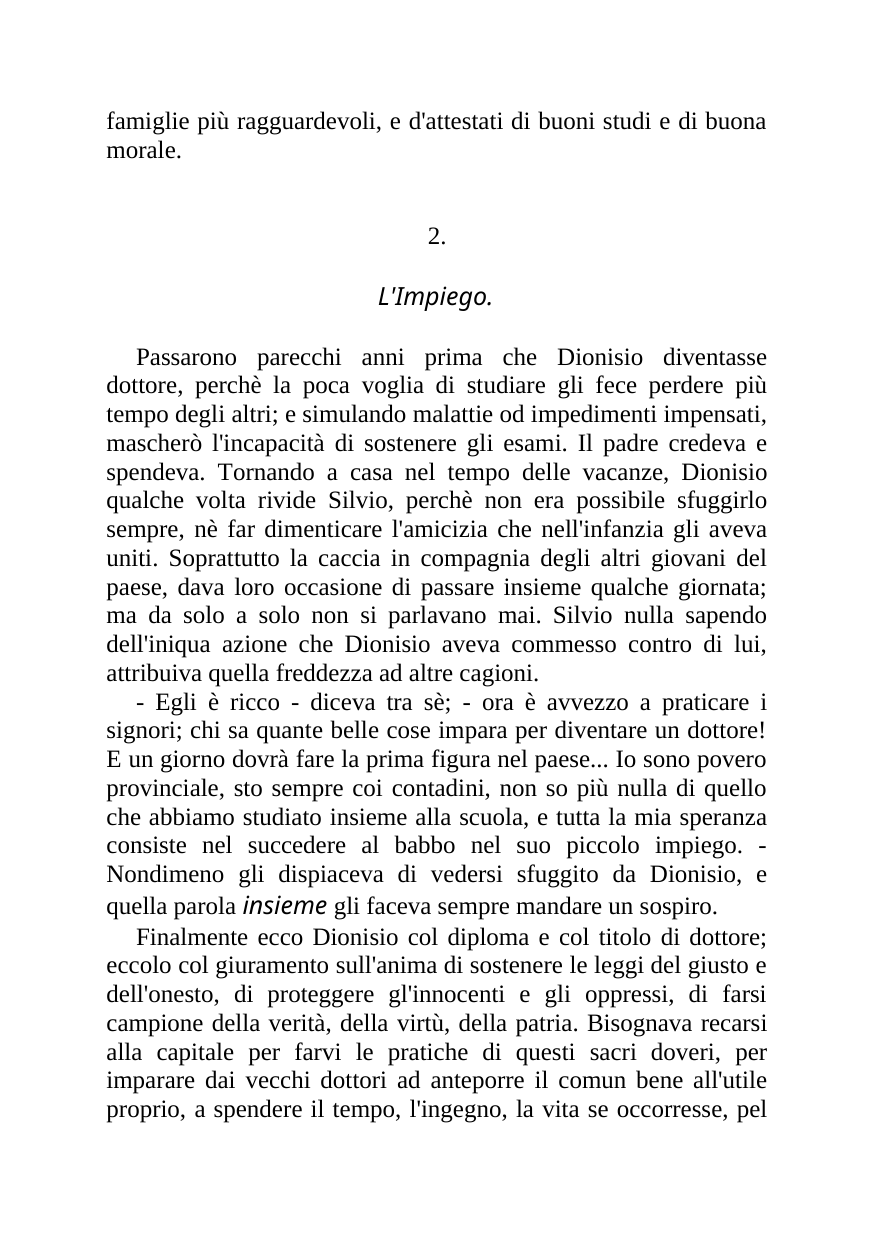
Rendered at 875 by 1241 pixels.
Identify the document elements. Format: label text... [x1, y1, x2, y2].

text 2. [106, 221, 768, 250]
text famiglie più ragguardevoli, e d'attestati di buoni studi e di buona morale. [106, 106, 768, 164]
text - Egli è ricco - diceva tra sè; - ora è avvezzo a praticare i signori; chi sa quante belle cose impara per diventare un dottore! E un giorno dovrà fare la prima figura nel paese... Io sono povero provinciale, sto sempre coi contadini, non so più nulla di quello che abbiamo studiato insieme alla scuola, e tutta la mia speranza consiste nel succedere al babbo nel suo piccolo impiego. - Nondimeno gli dispiaceva di vedersi sfuggito da Dionisio, e quella parola insieme gli faceva sempre mandare un sospiro. [106, 687, 768, 922]
text Passarono parecchi anni prima che Dionisio diventasse dottore, perchè la poca voglia di studiare gli fece perdere più tempo degli altri; e simulando malattie od impedimenti impensati, mascherò l'incapacità di sostenere gli esami. Il padre credeva e spendeva. Tornando a casa nel tempo delle vacanze, Dionisio qualche volta rivide Silvio, perchè non era possibile sfuggirlo sempre, nè far dimenticare l'amicizia che nell'infanzia gli aveva uniti. Soprattutto la caccia in compagnia degli altri giovani del paese, dava loro occasione di passare insieme qualche giornata; ma da solo a solo non si parlavano mai. Silvio nulla sapendo dell'iniqua azione che Dionisio aveva commesso contro di lui, attribuiva quella freddezza ad altre cagioni. [106, 342, 768, 687]
text Finalmente ecco Dionisio col diploma e col titolo di dottore; eccolo col giuramento sull'anima di sostenere le leggi del giusto e dell'onesto, di proteggere gl'innocenti e gli oppressi, di farsi campione della verità, della virtù, della patria. Bisognava recarsi alla capitale per farvi le pratiche di questi sacri doveri, per imparare dai vecchi dottori ad anteporre il comun bene all'utile proprio, a spendere il tempo, l'ingegno, la vita se occorresse, pel [106, 922, 768, 1123]
text L'Impiego. [106, 279, 768, 313]
